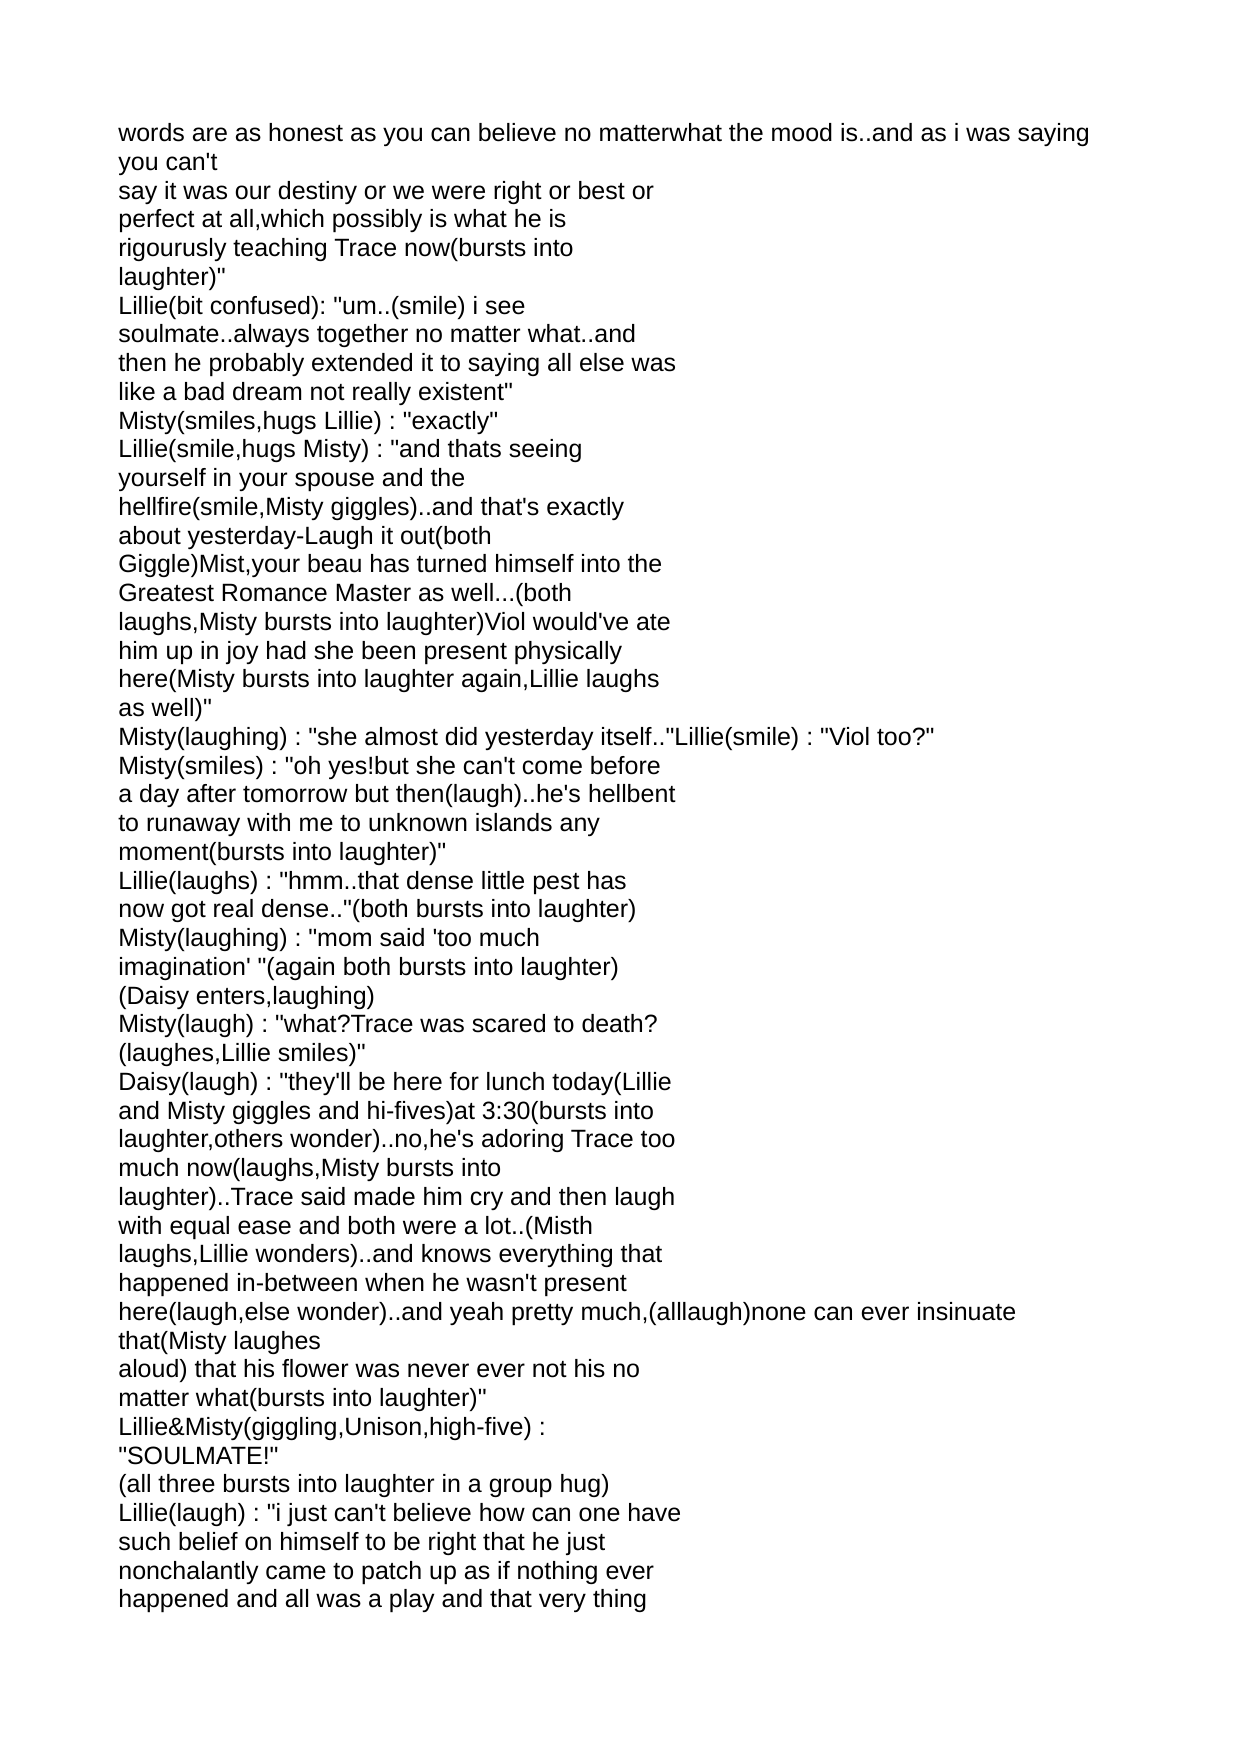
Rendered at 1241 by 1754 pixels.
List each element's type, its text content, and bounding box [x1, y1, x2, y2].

text Lillie(laugh) : "i just can't believe how can one have [118, 1498, 1122, 1527]
text here(Misty bursts into laughter again,Lillie laughs [118, 664, 1122, 693]
text Lillie(laughs) : "hmm..that dense little pest has [118, 866, 1122, 894]
text laughs,Misty bursts into laughter)Viol would've ate [118, 607, 1122, 636]
text laughter)..Trace said made him cry and then laugh [118, 1182, 1122, 1211]
text imagination' "(again both bursts into laughter) [118, 952, 1122, 981]
text Misty(laughing) : "she almost did yesterday itself.."Lillie(smile) : "Viol too?" [118, 722, 1122, 751]
text then he probably extended it to saying all else was [118, 348, 1122, 377]
text Misty(laughing) : "mom said 'too much [118, 923, 1122, 952]
text much now(laughs,Misty bursts into [118, 1153, 1122, 1182]
text (Daisy enters,laughing) [118, 981, 1122, 1009]
text happened and all was a play and that very thing [118, 1584, 1122, 1613]
text about yesterday-Laugh it out(both [118, 521, 1122, 549]
text here(laugh,else wonder)..and yeah pretty much,(alllaugh)none can ever insinuate that(Misty laughes [118, 1297, 1122, 1354]
text Misty(smiles) : "oh yes!but she can't come before [118, 751, 1122, 779]
text soulmate..always together no matter what..and [118, 319, 1122, 348]
text to runaway with me to unknown islands any [118, 808, 1122, 837]
text with equal ease and both were a lot..(Misth [118, 1211, 1122, 1239]
text Lillie&Misty(giggling,Unison,high-five) : [118, 1412, 1122, 1441]
text Misty(laugh) : "what?Trace was scared to death? [118, 1009, 1122, 1038]
text say it was our destiny or we were right or best or [118, 176, 1122, 204]
text laughter,others wonder)..no,he's adoring Trace too [118, 1124, 1122, 1153]
text hellfire(smile,Misty giggles)..and that's exactly [118, 492, 1122, 521]
text nonchalantly came to patch up as if nothing ever [118, 1556, 1122, 1584]
text happened in-between when he wasn't present [118, 1268, 1122, 1297]
text Misty(smiles,hugs Lillie) : "exactly" [118, 406, 1122, 434]
text as well)" [118, 693, 1122, 722]
text perfect at all,which possibly is what he is [118, 204, 1122, 233]
text now got real dense.."(both bursts into laughter) [118, 894, 1122, 923]
text matter what(bursts into laughter)" [118, 1383, 1122, 1412]
text Daisy(laugh) : "they'll be here for lunch today(Lillie [118, 1067, 1122, 1096]
text laughs,Lillie wonders)..and knows everything that [118, 1239, 1122, 1268]
text Greatest Romance Master as well...(both [118, 578, 1122, 607]
text like a bad dream not really existent" [118, 377, 1122, 406]
text laughter)" [118, 262, 1122, 291]
text words are as honest as you can believe no matterwhat the mood is..and as i was saying you can't [118, 118, 1122, 176]
text and Misty giggles and hi-fives)at 3:30(bursts into [118, 1096, 1122, 1124]
text yourself in your spouse and the [118, 463, 1122, 492]
text Lillie(bit confused): "um..(smile) i see [118, 291, 1122, 319]
text aloud) that his flower was never ever not his no [118, 1354, 1122, 1383]
text (all three bursts into laughter in a group hug) [118, 1469, 1122, 1498]
text such belief on himself to be right that he just [118, 1527, 1122, 1556]
text Lillie(smile,hugs Misty) : "and thats seeing [118, 434, 1122, 463]
text moment(bursts into laughter)" [118, 837, 1122, 866]
text "SOULMATE!" [118, 1441, 1122, 1469]
text rigourusly teaching Trace now(bursts into [118, 233, 1122, 262]
text Giggle)Mist,your beau has turned himself into the [118, 549, 1122, 578]
text (laughes,Lillie smiles)" [118, 1038, 1122, 1067]
text a day after tomorrow but then(laugh)..he's hellbent [118, 779, 1122, 808]
text him up in joy had she been present physically [118, 636, 1122, 664]
